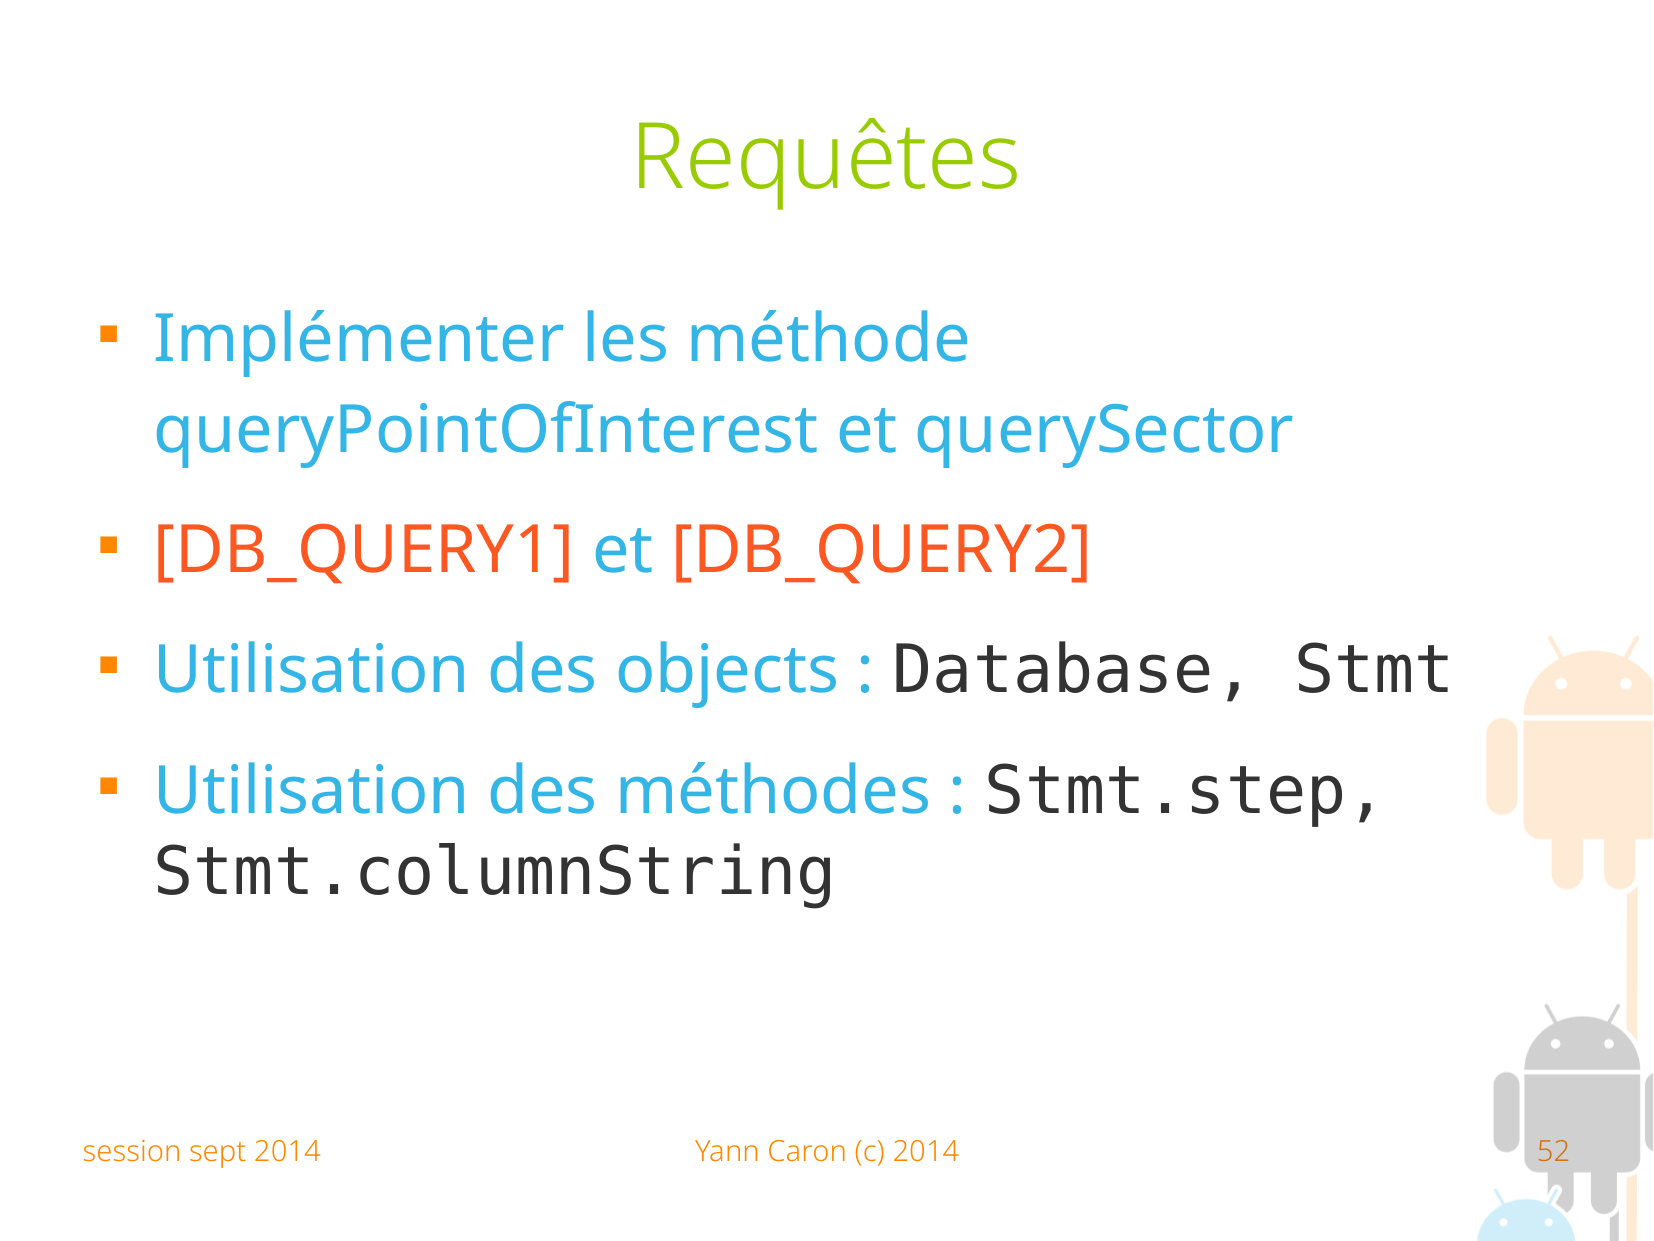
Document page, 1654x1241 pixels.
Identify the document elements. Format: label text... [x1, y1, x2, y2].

list Implémenter les méthode queryPointOfInterest et querySector [DB_QUERY1] et [DB_QUERY2] Utilisation des objects : Database, Stmt Utilisation des méthodes : Stmt.step, Stmt.columnString [82, 290, 1571, 1010]
title Requêtes [82, 49, 1571, 257]
picture [240, 423, 1654, 1241]
